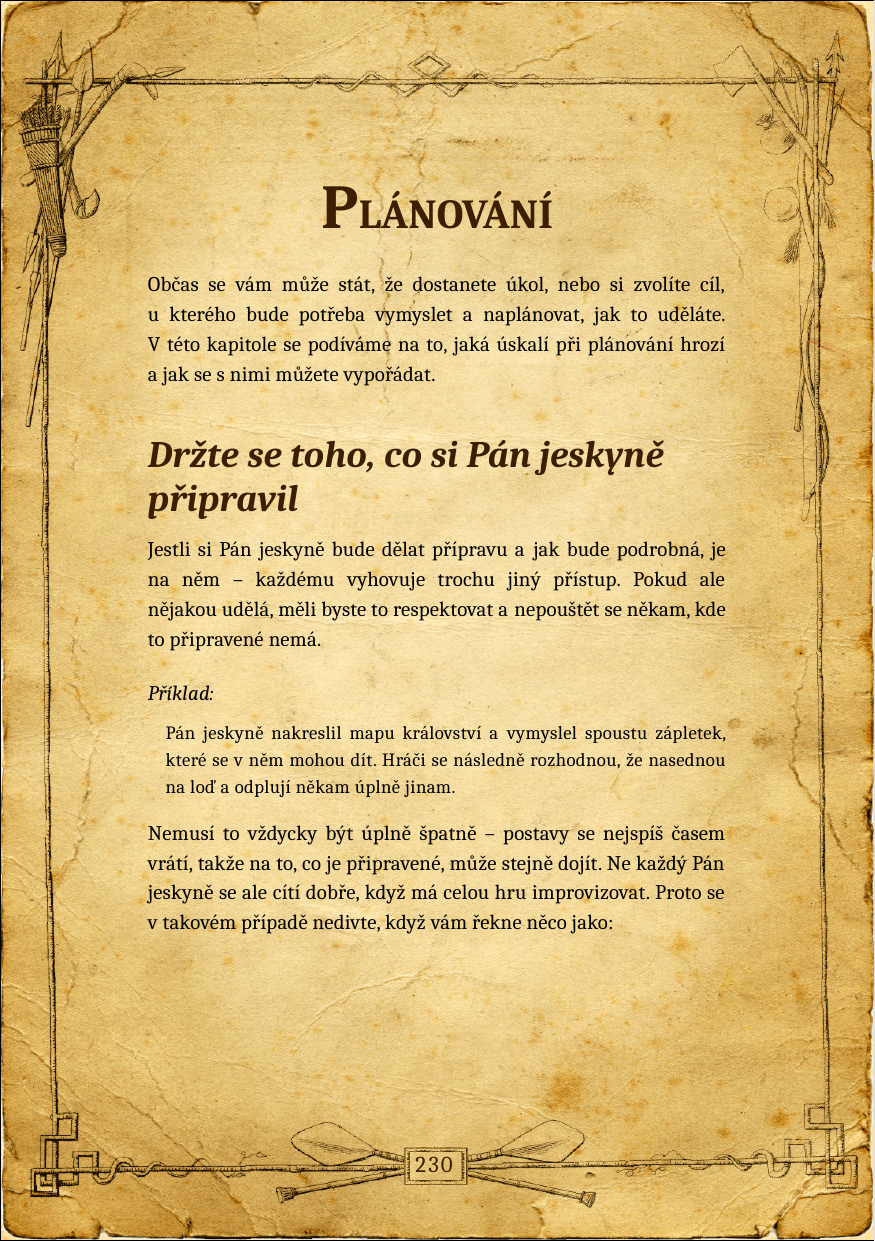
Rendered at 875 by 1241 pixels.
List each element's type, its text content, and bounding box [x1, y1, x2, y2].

subtitle Držte se toho, co si Pán jeskyně připravil [148, 434, 726, 520]
subtitle Plánování [148, 172, 726, 244]
text Nemusí to vždycky být úplně špatně – postavy se nejspíš časem vrátí, takže na to, co je připravené, může stejně dojít. Ne každý Pán jeskyně se ale cítí dobře, když má celou hru improvizovat. Proto se v⁠ takovém případě nedivte, když vám řekne něco jako: [148, 821, 726, 935]
text Jestli si Pán jeskyně bude dělat přípravu a⁠ jak bude podrobná, je na něm – každému vyhovuje trochu jiný přístup. Pokud ale nějakou udělá, měli byste to respektovat a⁠ nepouštět se někam, kde to připravené nemá. [148, 538, 726, 652]
text Občas se vám může stát, že dostanete úkol, nebo si zvolíte cíl, u⁠ kterého bude potřeba vymyslet a⁠ naplánovat, jak to uděláte. V⁠ této kapitole se podíváme na to, jaká úskalí při plánování hrozí a⁠ jak se s⁠ nimi můžete vypořádat. [148, 273, 726, 387]
picture [1, 1, 874, 1240]
text Pán jeskyně nakreslil mapu království a⁠ vymyslel spoustu zápletek, které se v⁠ něm mohou dít. Hráči se následně rozhodnou, že nasednou na loď a⁠ odplují někam úplně jinam. [165, 723, 726, 798]
text Příklad: [148, 681, 726, 705]
